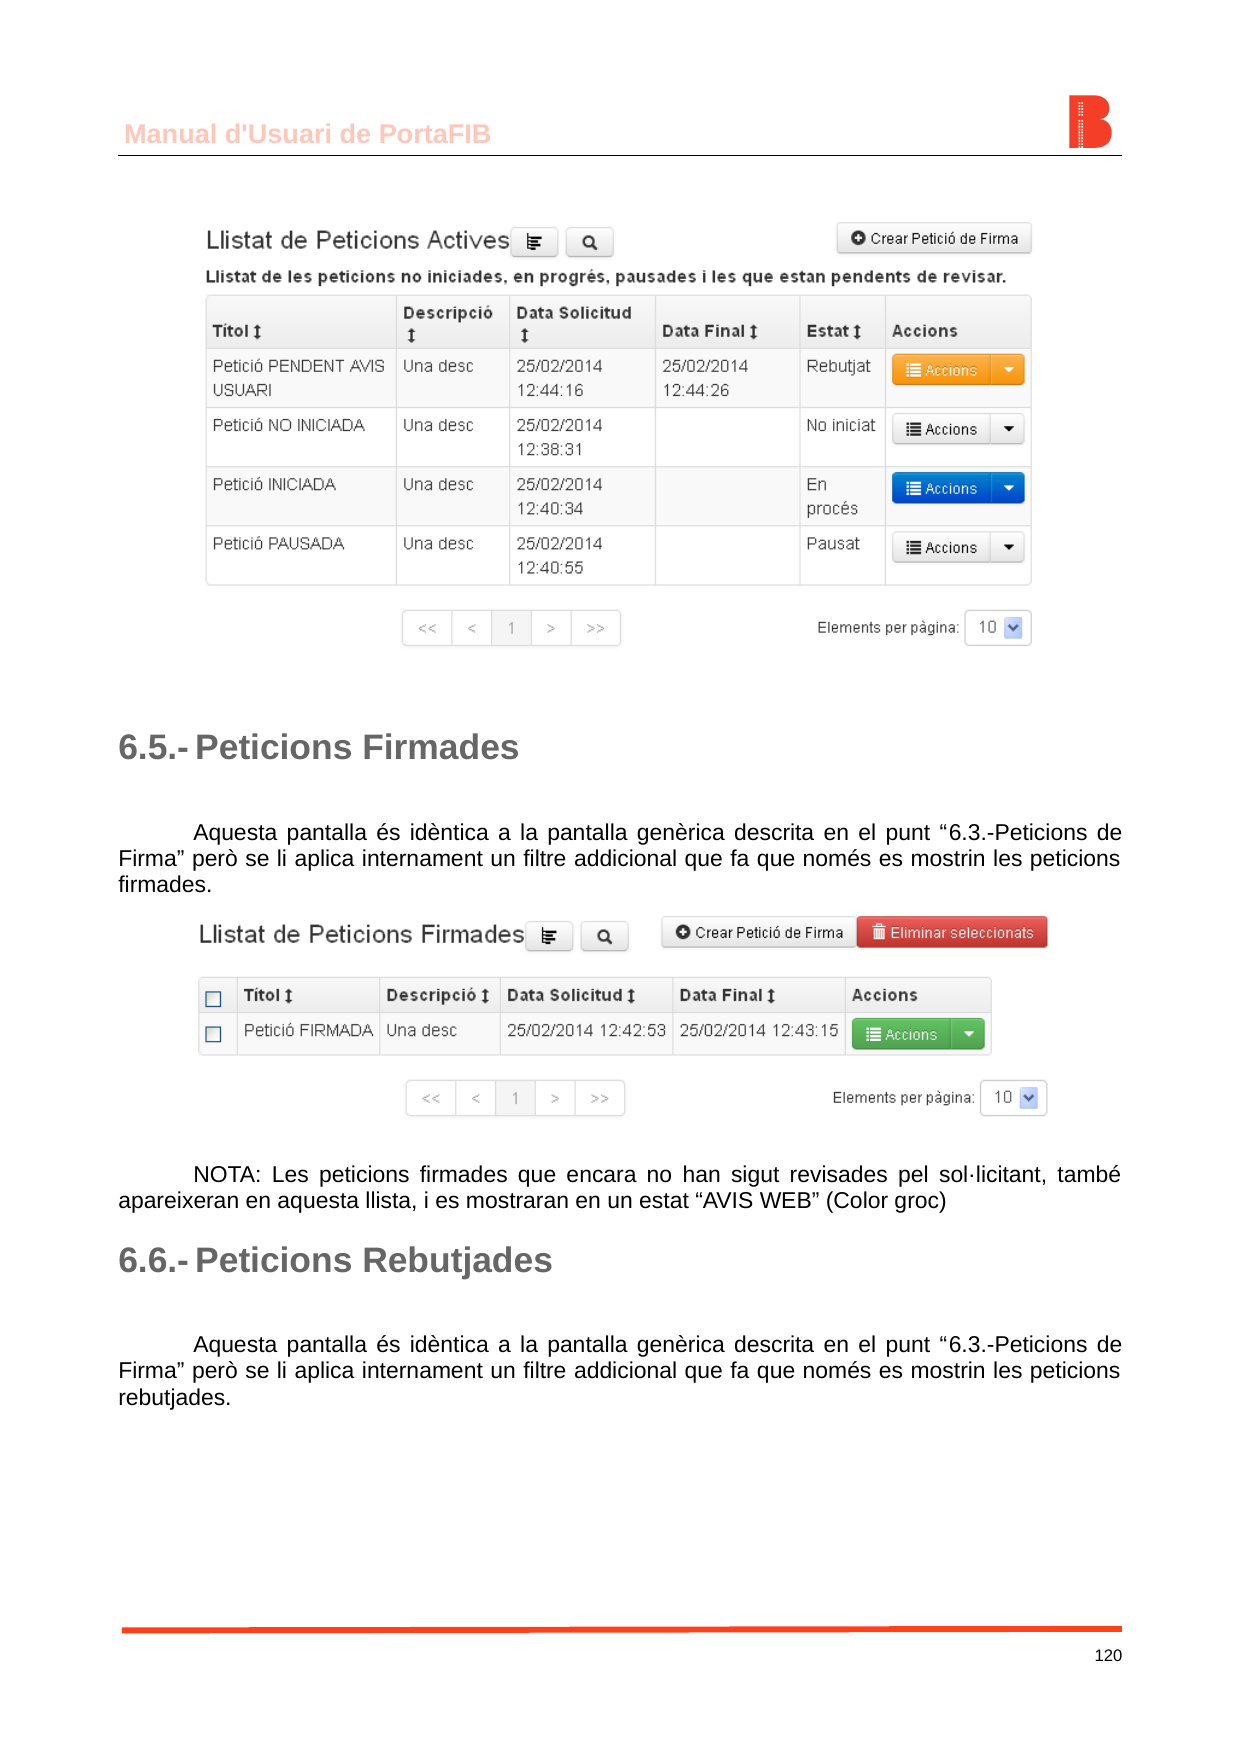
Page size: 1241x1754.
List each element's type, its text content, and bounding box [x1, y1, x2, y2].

subtitle Peticions Rebutjades [118, 1239, 1122, 1279]
text Aquesta pantalla és idèntica a la pantalla genèrica descrita en el punt “6.3.-Peticions de Firma” però se li aplica internament un filtre addicional que fa que només es mostrin les peticions firmades. [118, 818, 1122, 897]
picture [185, 910, 1055, 1149]
subtitle Peticions Firmades [118, 726, 1122, 767]
picture [1063, 94, 1117, 150]
picture [196, 215, 1044, 663]
text Aquesta pantalla és idèntica a la pantalla genèrica descrita en el punt “6.3.-Peticions de Firma” però se li aplica internament un filtre addicional que fa que només es mostrin les peticions rebutjades. [118, 1331, 1122, 1410]
text NOTA: Les peticions firmades que encara no han sigut revisades pel sol·licitant, també apareixeran en aquesta llista, i es mostraran en un estat “AVIS WEB” (Color groc) [118, 1161, 1122, 1214]
